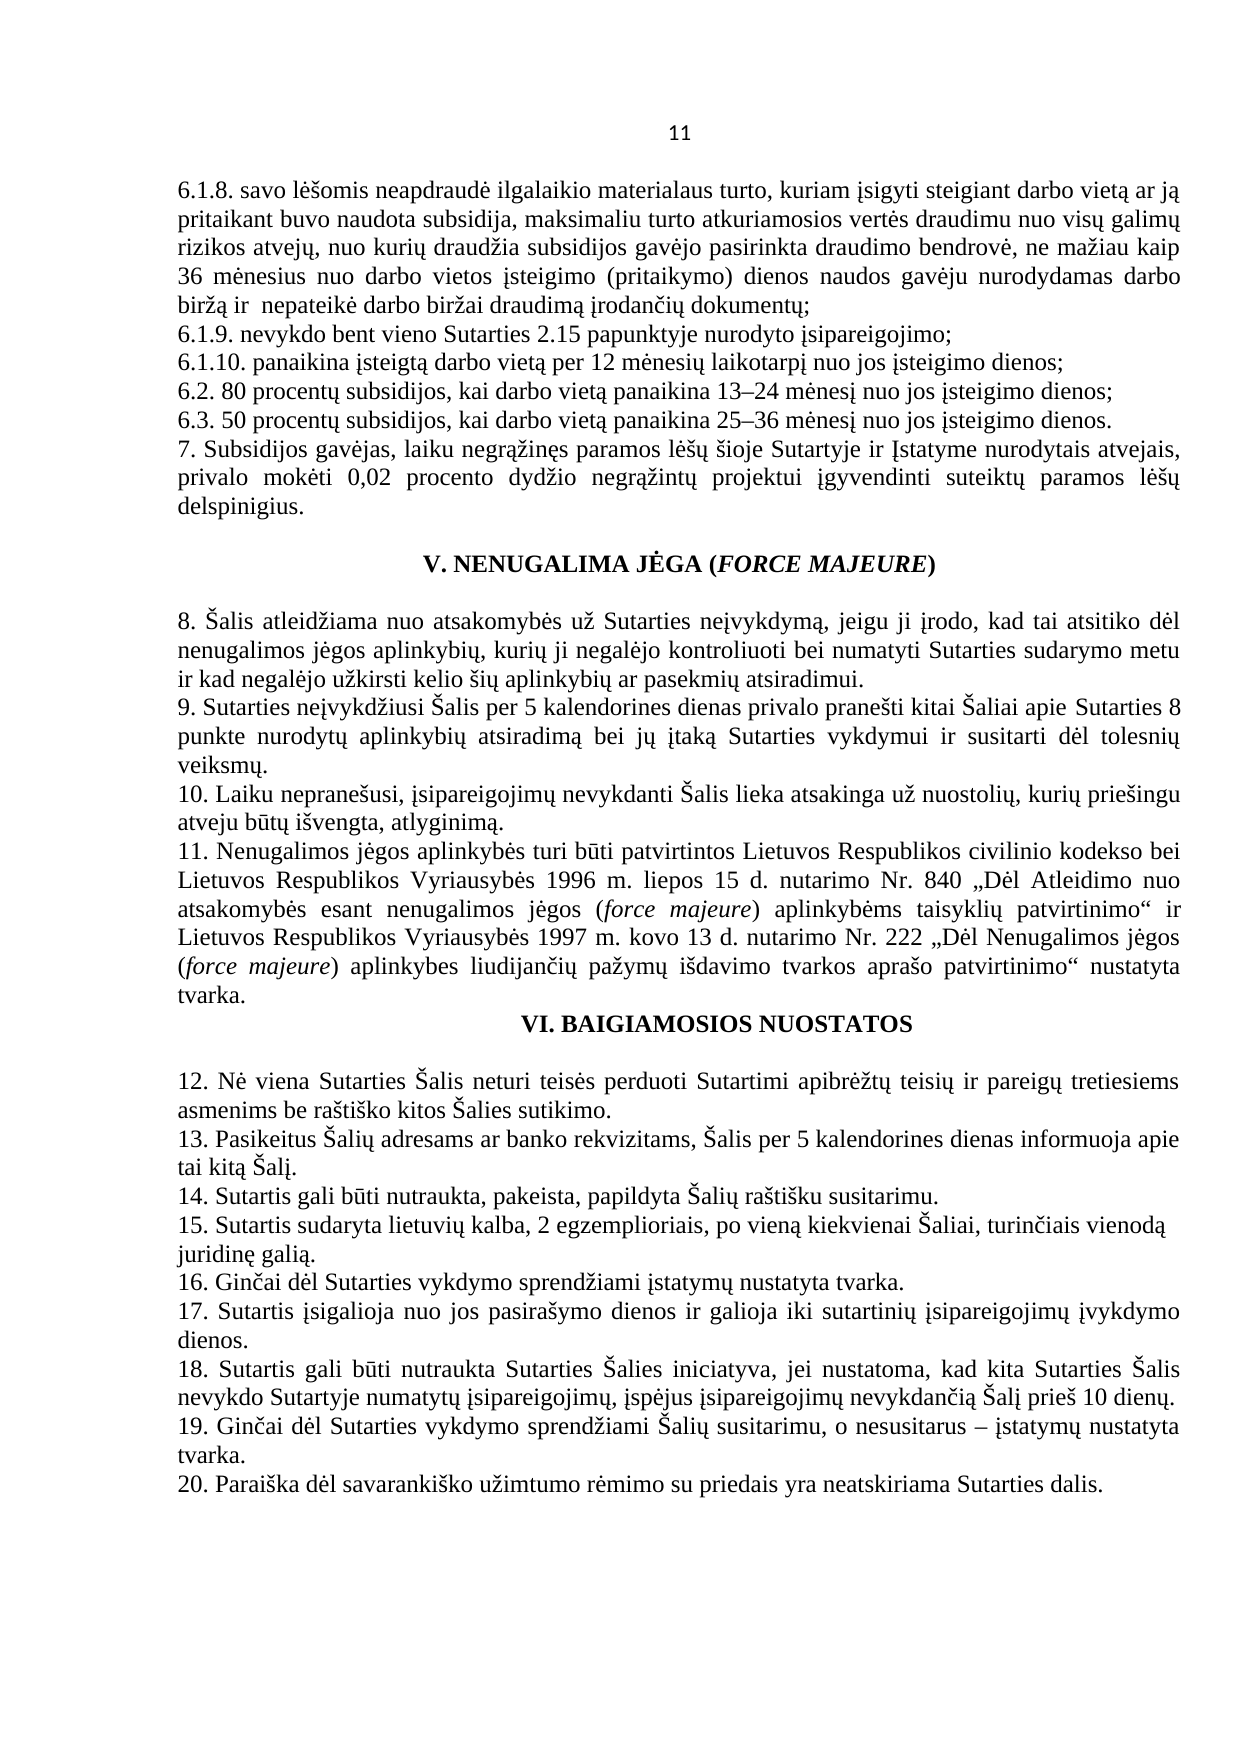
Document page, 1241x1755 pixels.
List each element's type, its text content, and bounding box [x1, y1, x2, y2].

text 6.1.9. nevykdo bent vieno Sutarties 2.15 papunktyje nurodyto įsipareigojimo; [177, 319, 1181, 347]
text V. NENUGALIMA JĖGA (FORCE MAJEURE) [177, 549, 1181, 577]
text 14. Sutartis gali būti nutraukta, pakeista, papildyta Šalių raštišku susitarimu. [177, 1181, 1181, 1210]
text 20. Paraiška dėl savarankiško užimtumo rėmimo su priedais yra neatskiriama Sutarties dalis. [177, 1469, 1181, 1497]
text 11. Nenugalimos jėgos aplinkybės turi būti patvirtintos Lietuvos Respublikos civilinio kodekso bei Lietuvos Respublikos Vyriausybės 1996 m. liepos 15 d. nutarimo Nr. 840 „Dėl Atleidimo nuo atsakomybės esant nenugalimos jėgos (force majeure) aplinkybėms taisyklių patvirtinimo“ ir Lietuvos Respublikos Vyriausybės 1997 m. kovo 13 d. nutarimo Nr. 222 „Dėl Nenugalimos jėgos (force majeure) aplinkybes liudijančių pažymų išdavimo tvarkos aprašo patvirtinimo“ nustatyta tvarka. [177, 836, 1181, 1009]
text 10. Laiku nepranešusi, įsipareigojimų nevykdanti Šalis lieka atsakinga už nuostolių, kurių priešingu atveju būtų išvengta, atlyginimą. [177, 779, 1181, 836]
text 19. Ginčai dėl Sutarties vykdymo sprendžiami Šalių susitarimu, o nesusitarus – įstatymų nustatyta tvarka. [177, 1411, 1181, 1469]
text 6.1.8. savo lėšomis neapdraudė ilgalaikio materialaus turto, kuriam įsigyti steigiant darbo vietą ar ją pritaikant buvo naudota subsidija, maksimaliu turto atkuriamosios vertės draudimu nuo visų galimų rizikos atvejų, nuo kurių draudžia subsidijos gavėjo pasirinkta draudimo bendrovė, ne mažiau kaip 36 mėnesius nuo darbo vietos įsteigimo (pritaikymo) dienos naudos gavėju nurodydamas darbo biržą ir nepateikė darbo biržai draudimą įrodančių dokumentų; [177, 175, 1181, 319]
text VI. BAIGIAMOSIOS NUOSTATOS [177, 1009, 1181, 1037]
text 6.2. 80 procentų subsidijos, kai darbo vietą panaikina 13–24 mėnesį nuo jos įsteigimo dienos; [177, 376, 1181, 405]
text 12. Nė viena Sutarties Šalis neturi teisės perduoti Sutartimi apibrėžtų teisių ir pareigų tretiesiems asmenims be raštiško kitos Šalies sutikimo. [177, 1066, 1181, 1124]
text 8. Šalis atleidžiama nuo atsakomybės už Sutarties neįvykdymą, jeigu ji įrodo, kad tai atsitiko dėl nenugalimos jėgos aplinkybių, kurių ji negalėjo kontroliuoti bei numatyti Sutarties sudarymo metu ir kad negalėjo užkirsti kelio šių aplinkybių ar pasekmių atsiradimui. [177, 606, 1181, 692]
text 15. Sutartis sudaryta lietuvių kalba, 2 egzemplioriais, po vieną kiekvienai Šaliai, turinčiais vienodą juridinę galią. [177, 1210, 1181, 1267]
text 9. Sutarties neįvykdžiusi Šalis per 5 kalendorines dienas privalo pranešti kitai Šaliai apie Sutarties 8 punkte nurodytų aplinkybių atsiradimą bei jų įtaką Sutarties vykdymui ir susitarti dėl tolesnių veiksmų. [177, 692, 1181, 779]
text 16. Ginčai dėl Sutarties vykdymo sprendžiami įstatymų nustatyta tvarka. [177, 1267, 1181, 1296]
text 17. Sutartis įsigalioja nuo jos pasirašymo dienos ir galioja iki sutartinių įsipareigojimų įvykdymo dienos. [177, 1296, 1181, 1354]
text 7. Subsidijos gavėjas, laiku negrąžinęs paramos lėšų šioje Sutartyje ir Įstatyme nurodytais atvejais, privalo mokėti 0,02 procento dydžio negrąžintų projektui įgyvendinti suteiktų paramos lėšų delspinigius. [177, 434, 1181, 520]
text 13. Pasikeitus Šalių adresams ar banko rekvizitams, Šalis per 5 kalendorines dienas informuoja apie tai kitą Šalį. [177, 1124, 1181, 1181]
text 6.1.10. panaikina įsteigtą darbo vietą per 12 mėnesių laikotarpį nuo jos įsteigimo dienos; [177, 347, 1181, 376]
text 6.3. 50 procentų subsidijos, kai darbo vietą panaikina 25–36 mėnesį nuo jos įsteigimo dienos. [177, 405, 1181, 434]
text 18. Sutartis gali būti nutraukta Sutarties Šalies iniciatyva, jei nustatoma, kad kita Sutarties Šalis nevykdo Sutartyje numatytų įsipareigojimų, įspėjus įsipareigojimų nevykdančią Šalį prieš 10 dienų. [177, 1354, 1181, 1411]
